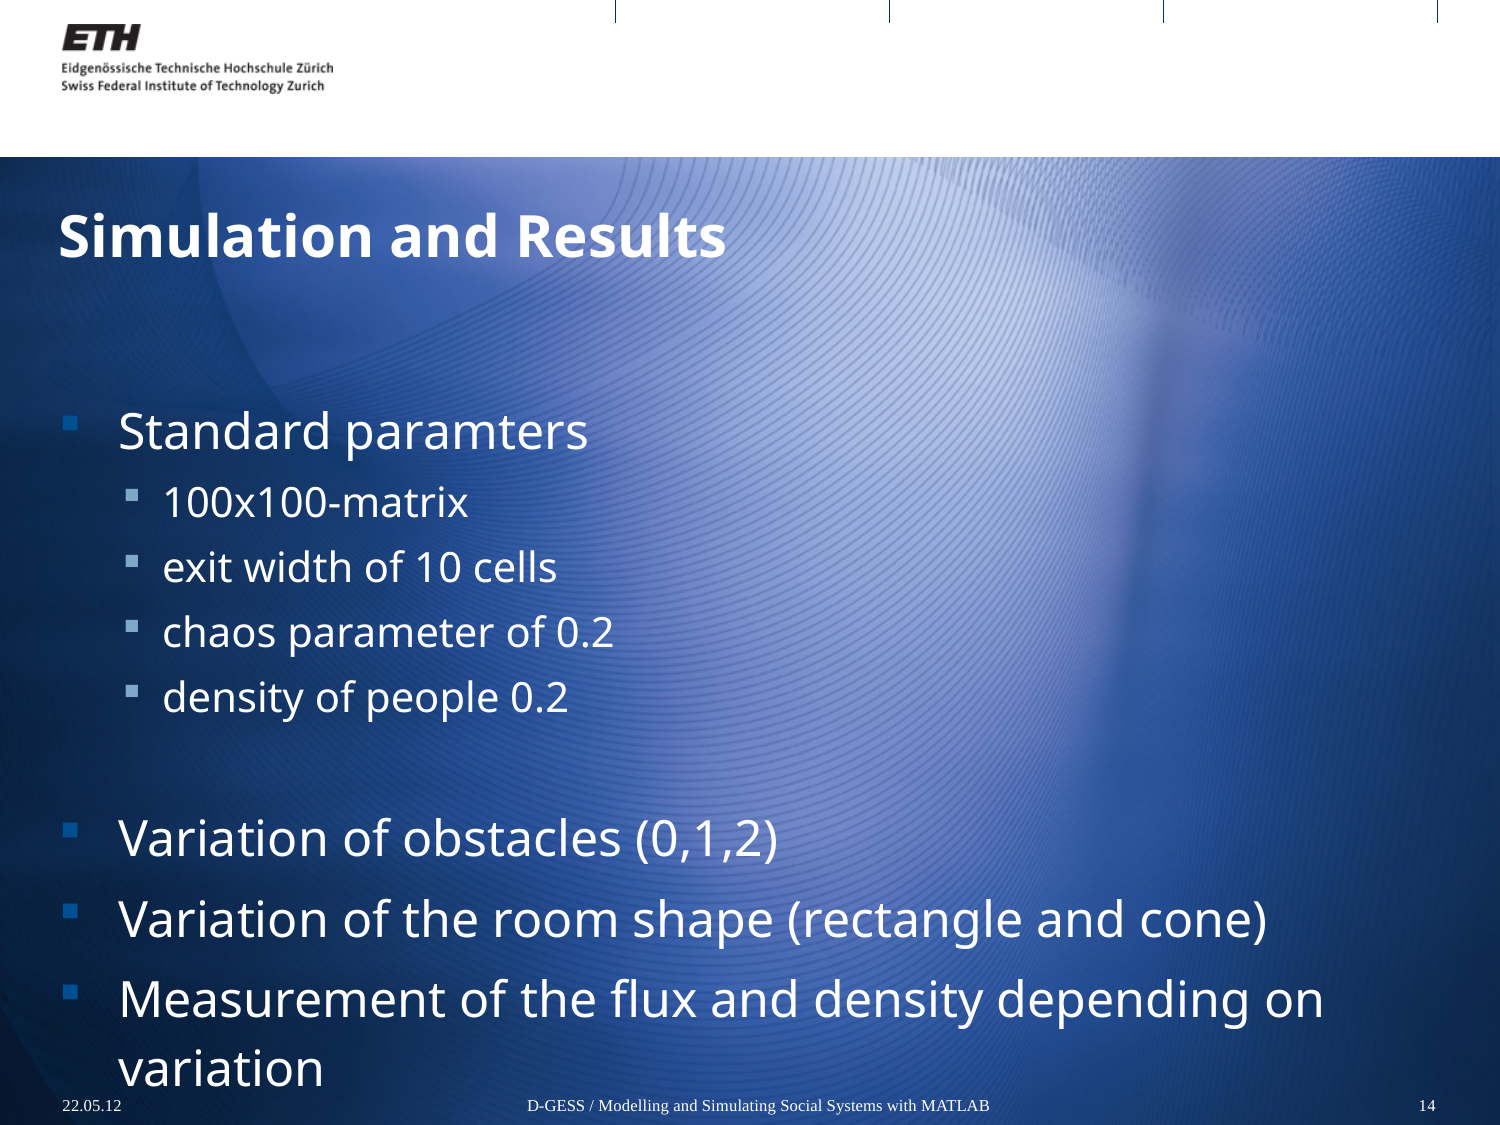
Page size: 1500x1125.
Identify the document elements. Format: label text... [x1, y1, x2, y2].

list [59, 395, 1426, 1018]
title Simulation and Results [59, 194, 1409, 383]
picture [62, 24, 333, 94]
picture [0, 157, 1500, 1125]
